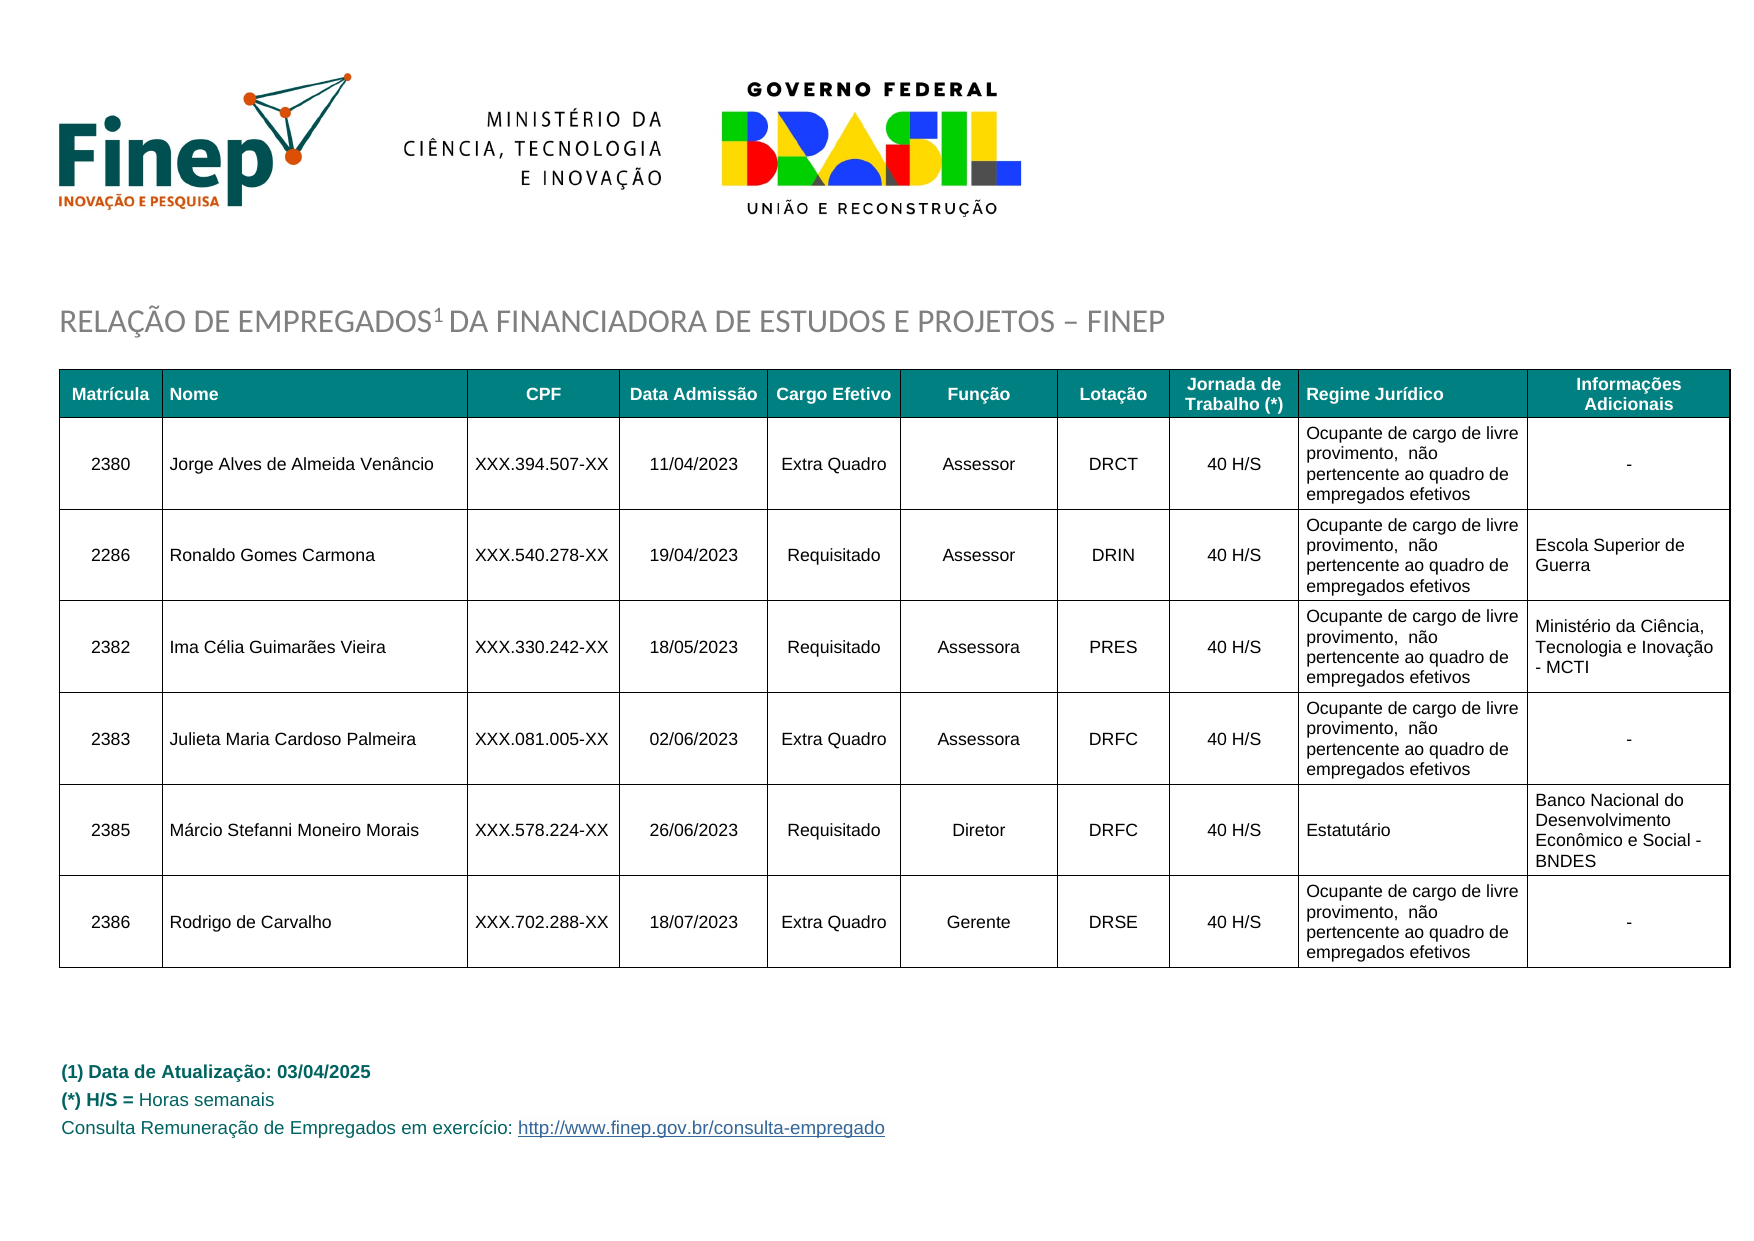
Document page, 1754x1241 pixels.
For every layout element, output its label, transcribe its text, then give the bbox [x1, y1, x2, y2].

table_cell Márcio Stefanni Moneiro Morais [163, 785, 467, 875]
table_cell DRFC [1058, 693, 1169, 784]
table_cell 18/07/2023 [620, 876, 767, 967]
table_cell - [1528, 876, 1729, 967]
table_header Lotação [1058, 370, 1169, 417]
table_cell 2383 [60, 693, 162, 784]
table_cell Escola Superior de Guerra [1528, 510, 1729, 600]
table_cell DRSE [1058, 876, 1169, 967]
table_cell XXX.540.278-XX [468, 510, 619, 600]
table_cell 2380 [60, 418, 162, 509]
table_cell 40 H/S [1170, 418, 1298, 509]
table_cell Requisitado [768, 510, 900, 600]
table_header Data Admissão [620, 370, 767, 417]
table_cell Assessora [901, 601, 1057, 692]
table_cell Requisitado [768, 601, 900, 692]
table_cell 40 H/S [1170, 876, 1298, 967]
table_cell Ocupante de cargo de livre provimento, não pertencente ao quadro de empregados efetivos [1299, 876, 1527, 967]
table_cell XXX.702.288-XX [468, 876, 619, 967]
table_cell 40 H/S [1170, 510, 1298, 600]
table_cell Extra Quadro [768, 876, 900, 967]
table_cell 40 H/S [1170, 693, 1298, 784]
table_cell Assessor [901, 418, 1057, 509]
table_cell 19/04/2023 [620, 510, 767, 600]
table_cell 11/04/2023 [620, 418, 767, 509]
table_cell Diretor [901, 785, 1057, 875]
table_cell Julieta Maria Cardoso Palmeira [163, 693, 467, 784]
table_cell 26/06/2023 [620, 785, 767, 875]
table_cell Estatutário [1299, 785, 1527, 875]
table_header Matrícula [60, 370, 162, 417]
table_cell XXX.394.507-XX [468, 418, 619, 509]
table_cell Gerente [901, 876, 1057, 967]
table_cell Ocupante de cargo de livre provimento, não pertencente ao quadro de empregados efetivos [1299, 601, 1527, 692]
table_header Função [901, 370, 1057, 417]
table_cell 2286 [60, 510, 162, 600]
table_header Nome [163, 370, 467, 417]
table_cell Ocupante de cargo de livre provimento, não pertencente ao quadro de empregados efetivos [1299, 510, 1527, 600]
table_cell Assessora [901, 693, 1057, 784]
table_cell 40 H/S [1170, 601, 1298, 692]
table_cell Requisitado [768, 785, 900, 875]
table_cell Ocupante de cargo de livre provimento, não pertencente ao quadro de empregados efetivos [1299, 418, 1527, 509]
table_cell DRFC [1058, 785, 1169, 875]
table_cell - [1528, 693, 1729, 784]
table_cell Ocupante de cargo de livre provimento, não pertencente ao quadro de empregados efetivos [1299, 693, 1527, 784]
table_cell 2385 [60, 785, 162, 875]
table_cell Ima Célia Guimarães Vieira [163, 601, 467, 692]
table_cell Rodrigo de Carvalho [163, 876, 467, 967]
table_cell Extra Quadro [768, 693, 900, 784]
table_header CPF [468, 370, 619, 417]
table_cell Extra Quadro [768, 418, 900, 509]
table_cell Ministério da Ciência, Tecnologia e Inovação - MCTI [1528, 601, 1729, 692]
table_cell XXX.578.224-XX [468, 785, 619, 875]
table_cell PRES [1058, 601, 1169, 692]
table_cell Assessor [901, 510, 1057, 600]
table_cell XXX.330.242-XX [468, 601, 619, 692]
table_cell Ronaldo Gomes Carmona [163, 510, 467, 600]
table_cell DRCT [1058, 418, 1169, 509]
table_cell DRIN [1058, 510, 1169, 600]
table_cell Jorge Alves de Almeida Venâncio [163, 418, 467, 509]
table_cell Banco Nacional do Desenvolvimento Econômico e Social - BNDES [1528, 785, 1729, 875]
table_cell 40 H/S [1170, 785, 1298, 875]
table_cell - [1528, 418, 1729, 509]
table_cell 2386 [60, 876, 162, 967]
table_header Informações Adicionais [1528, 370, 1729, 417]
table_header Regime Jurídico [1299, 370, 1527, 417]
table_cell 18/05/2023 [620, 601, 767, 692]
table_cell 02/06/2023 [620, 693, 767, 784]
table_cell XXX.081.005-XX [468, 693, 619, 784]
table_header Jornada de Trabalho (*) [1170, 370, 1298, 417]
table_header Cargo Efetivo [768, 370, 900, 417]
table_cell 2382 [60, 601, 162, 692]
